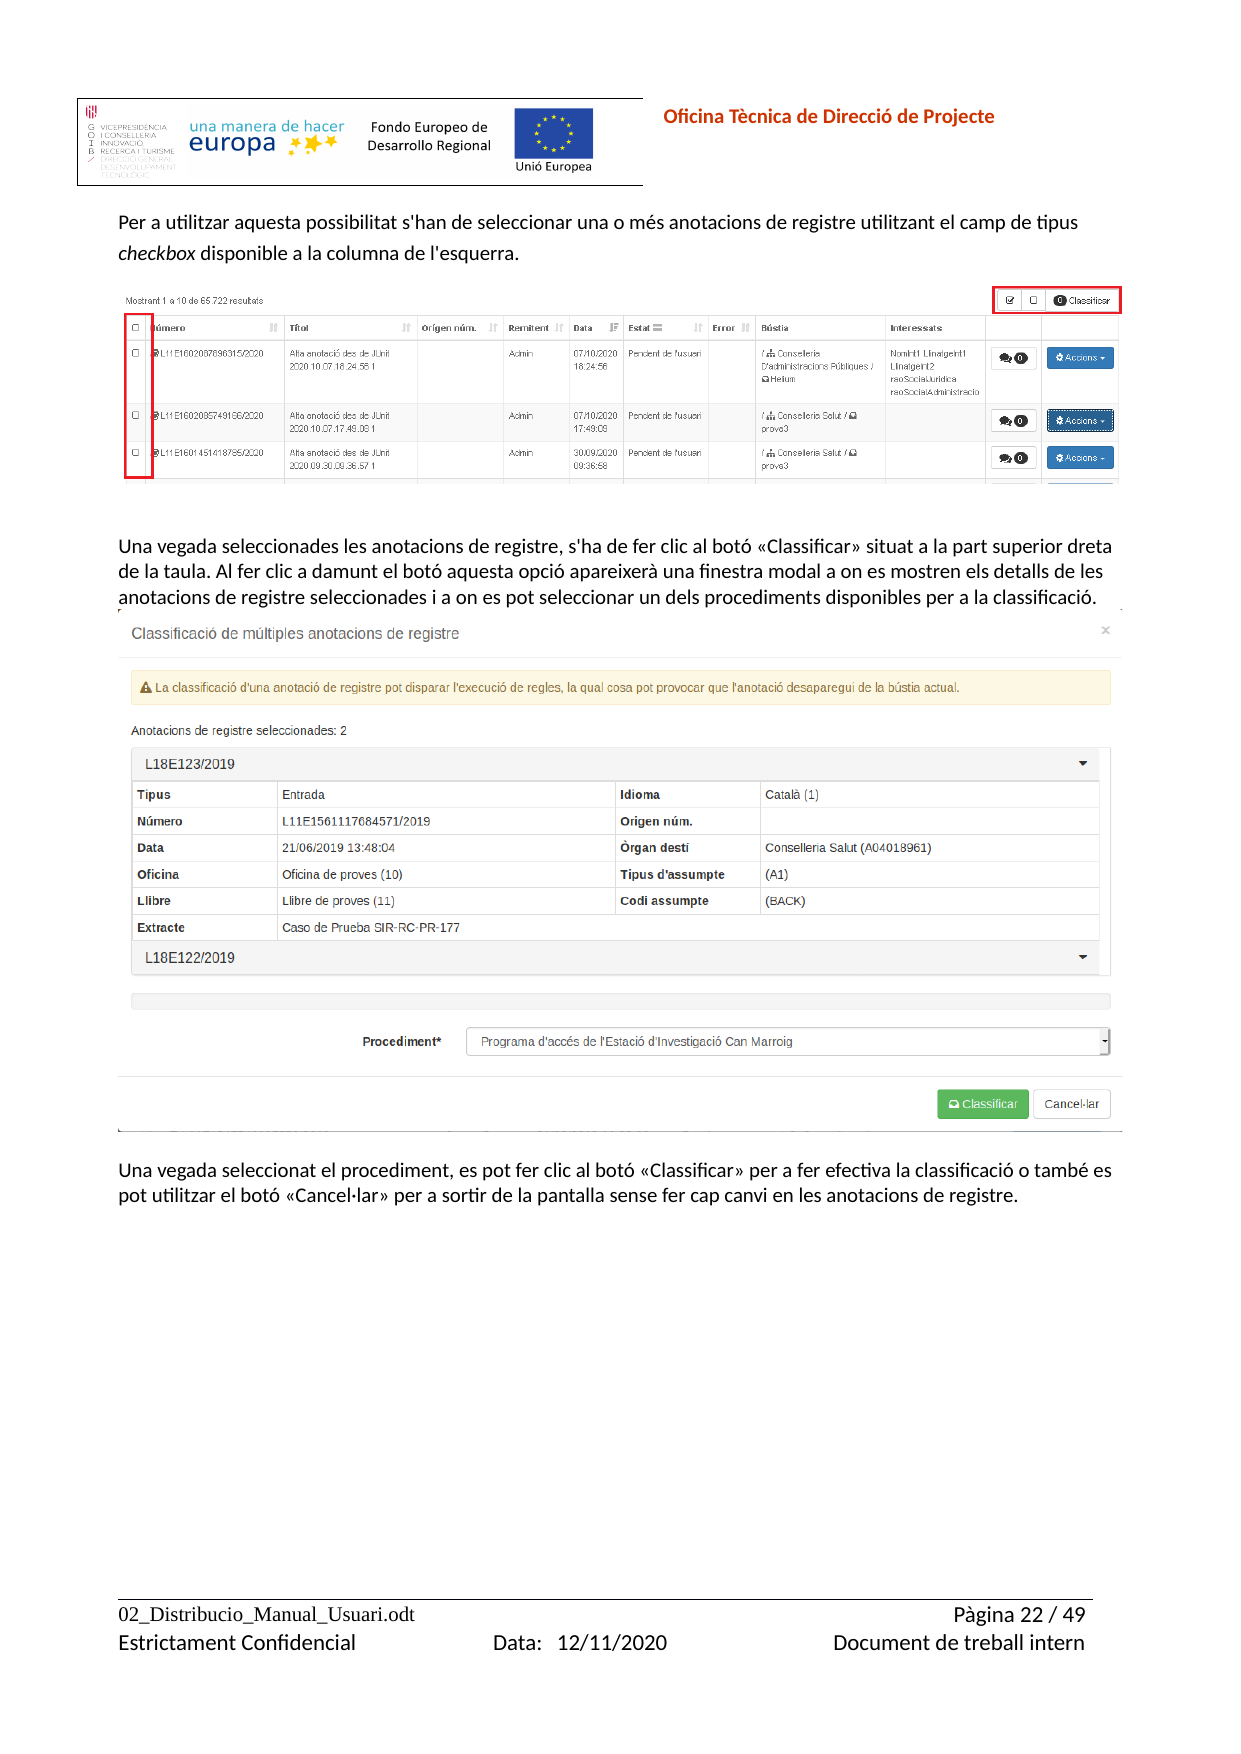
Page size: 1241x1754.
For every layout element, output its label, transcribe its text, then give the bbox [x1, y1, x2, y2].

picture [187, 103, 599, 180]
text Una vegada seleccionat el procediment, es pot fer clic al botó «Classificar» per a fer efectiva la classificació o també es pot utilitzar el botó «Cancel·lar» per a sortir de la pantalla sense fer cap canvi en les anotacions de registre. [118, 1157, 1122, 1208]
text Per a utilitzar aquesta possibilitat s'han de seleccionar una o més anotacions de registre utilitzant el camp de tipus checkbox disponible a la columna de l'esquerra. [118, 209, 1122, 265]
picture [118, 609, 1123, 1132]
picture [82, 103, 181, 180]
picture [118, 284, 1123, 484]
text Una vegada seleccionades les anotacions de registre, s'ha de fer clic al botó «Classificar» situat a la part superior dreta de la taula. Al fer clic a damunt el botó aquesta opció apareixerà una finestra modal a on es mostren els detalls de les anotacions de registre seleccionades i a on es pot seleccionar un dels procediments disponibles per a la classificació. [118, 533, 1122, 609]
